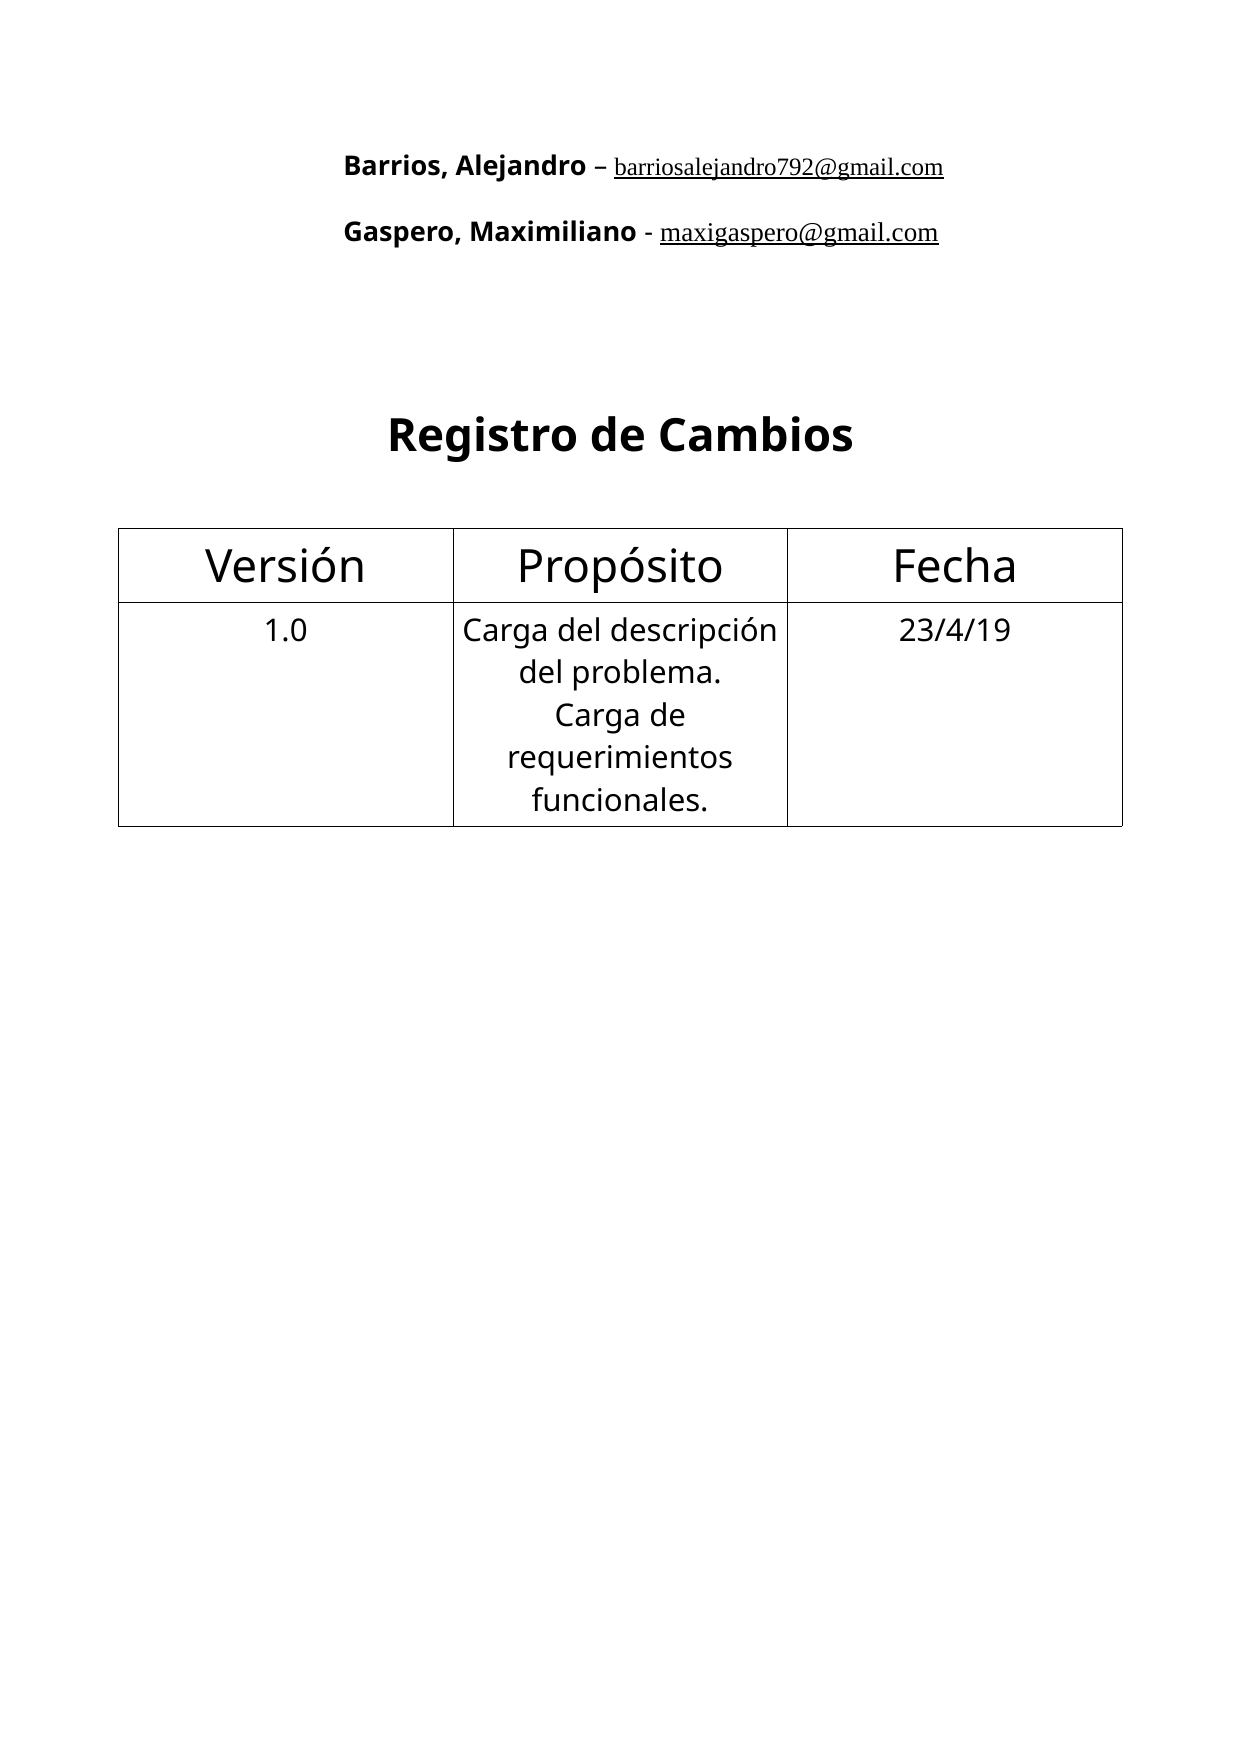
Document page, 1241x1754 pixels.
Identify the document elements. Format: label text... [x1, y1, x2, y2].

table_cell 1.0 [119, 603, 453, 826]
list Barrios, Alejandro – barriosalejandro792@gmail.com [231, 147, 1122, 184]
text Registro de Cambios [118, 403, 1122, 465]
table_header Propósito [454, 529, 787, 602]
table_header Fecha [788, 529, 1122, 602]
table_cell 23/4/19 [788, 603, 1122, 826]
list Gaspero, Maximiliano - maxigaspero@gmail.com [306, 212, 1122, 249]
table_cell Carga del descripción del problema. Carga de requerimientos funcionales. [454, 603, 787, 826]
table_header Versión [119, 529, 453, 602]
